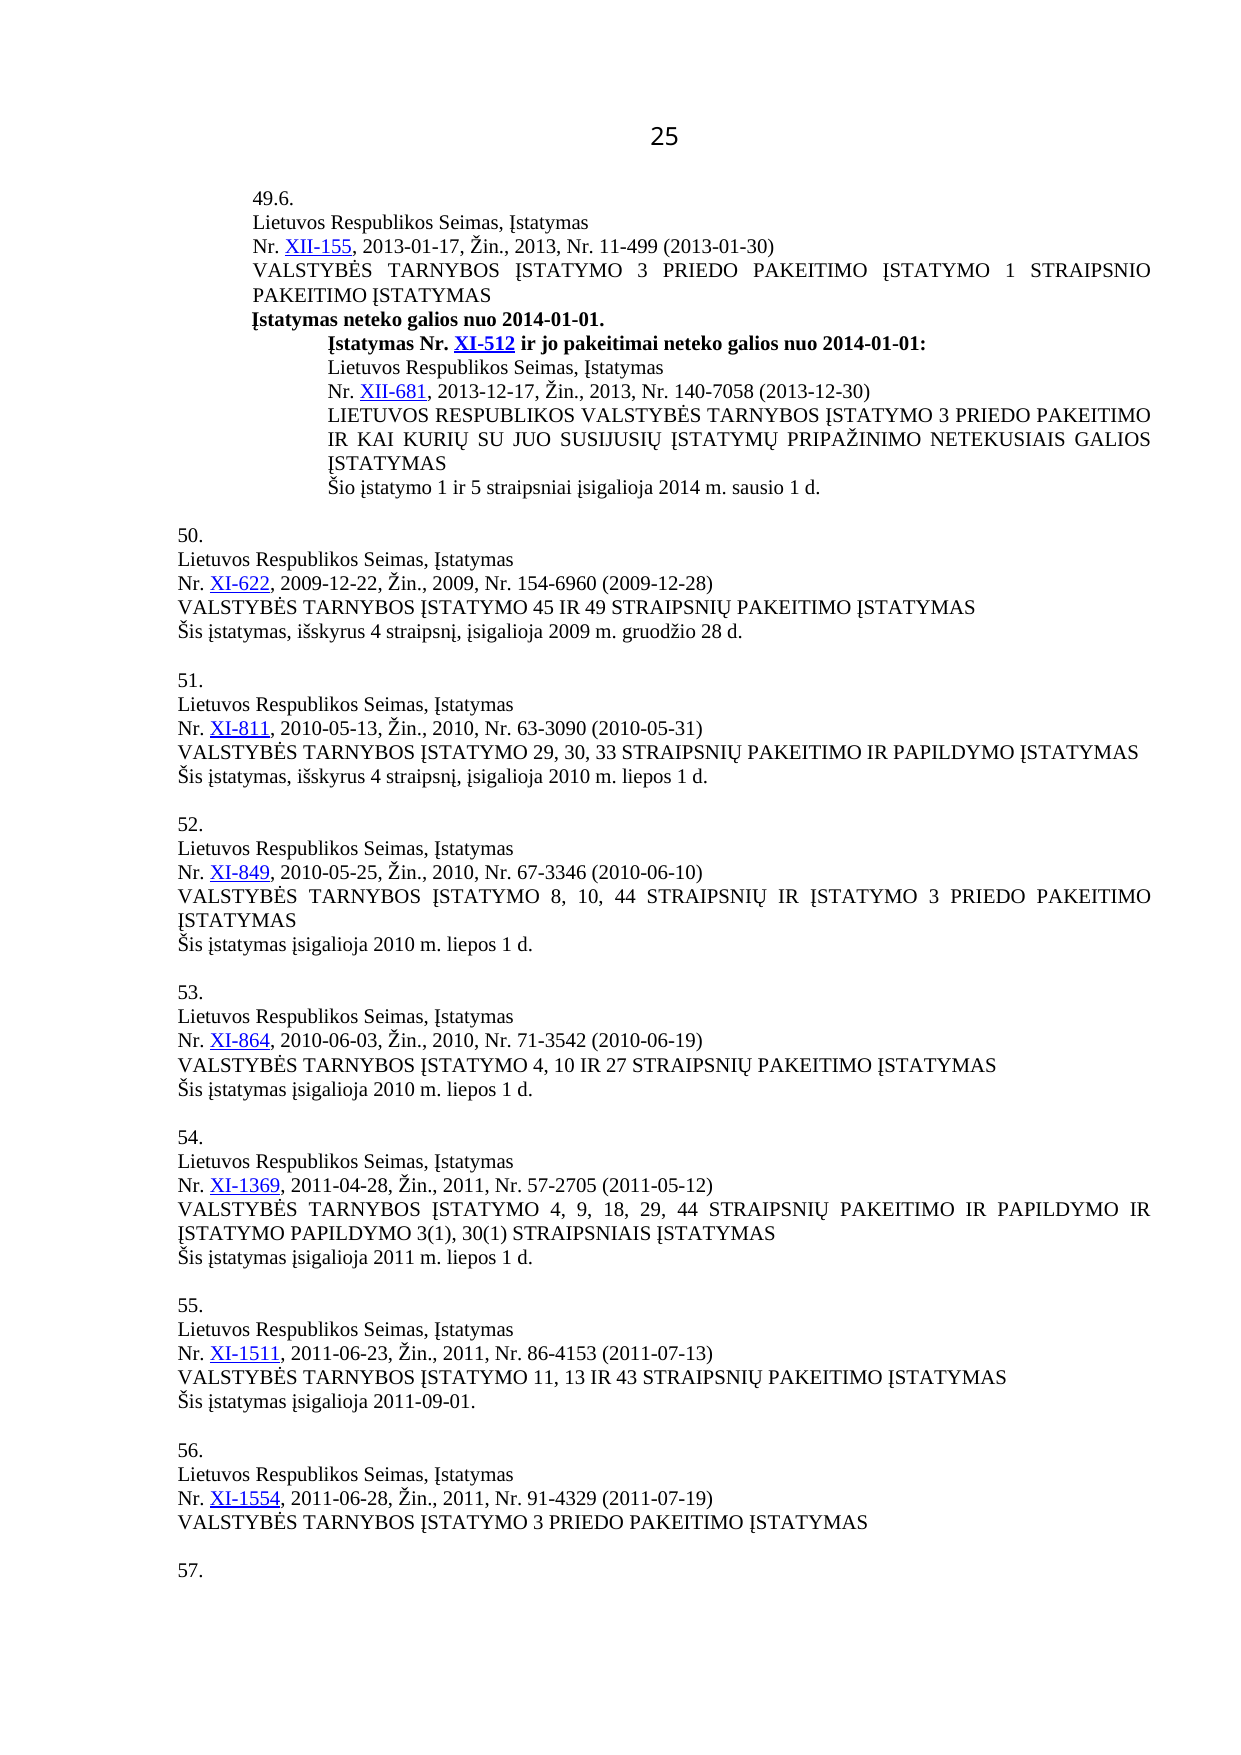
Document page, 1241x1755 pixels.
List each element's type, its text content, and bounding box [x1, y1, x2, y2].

text Lietuvos Respublikos Seimas, Įstatymas [177, 1317, 1152, 1341]
text Nr. XII-155, 2013-01-17, Žin., 2013, Nr. 11-499 (2013-01-30) [177, 234, 1152, 258]
text Šis įstatymas įsigalioja 2010 m. liepos 1 d. [177, 932, 1152, 956]
text 49.6. [177, 186, 1152, 210]
text 50. [177, 523, 1152, 547]
text VALSTYBĖS TARNYBOS ĮSTATYMO 29, 30, 33 STRAIPSNIŲ PAKEITIMO IR PAPILDYMO ĮSTATYMAS [177, 740, 1152, 764]
text 51. [177, 667, 1152, 692]
text Šio įstatymo 1 ir 5 straipsniai įsigalioja 2014 m. sausio 1 d. [252, 475, 1152, 499]
text Lietuvos Respublikos Seimas, Įstatymas [177, 1149, 1152, 1173]
text VALSTYBĖS TARNYBOS ĮSTATYMO 3 PRIEDO PAKEITIMO ĮSTATYMO 1 STRAIPSNIO PAKEITIMO ĮSTATYMAS [252, 258, 1152, 307]
text Nr. XI-1554, 2011-06-28, Žin., 2011, Nr. 91-4329 (2011-07-19) [177, 1486, 1152, 1510]
text Šis įstatymas, išskyrus 4 straipsnį, įsigalioja 2009 m. gruodžio 28 d. [177, 619, 1152, 643]
text Nr. XI-1511, 2011-06-23, Žin., 2011, Nr. 86-4153 (2011-07-13) [177, 1341, 1152, 1365]
text Šis įstatymas, išskyrus 4 straipsnį, įsigalioja 2010 m. liepos 1 d. [177, 764, 1152, 788]
text Lietuvos Respublikos Seimas, Įstatymas [177, 547, 1152, 571]
text LIETUVOS RESPUBLIKOS VALSTYBĖS TARNYBOS ĮSTATYMO 3 PRIEDO PAKEITIMO IR KAI KURIŲ SU JUO SUSIJUSIŲ ĮSTATYMŲ PRIPAŽINIMO NETEKUSIAIS GALIOS ĮSTATYMAS [327, 403, 1152, 475]
text Nr. XI-622, 2009-12-22, Žin., 2009, Nr. 154-6960 (2009-12-28) [177, 571, 1152, 595]
text 53. [177, 980, 1152, 1004]
text Nr. XI-1369, 2011-04-28, Žin., 2011, Nr. 57-2705 (2011-05-12) [177, 1173, 1152, 1197]
text Šis įstatymas įsigalioja 2010 m. liepos 1 d. [177, 1077, 1157, 1101]
text Lietuvos Respublikos Seimas, Įstatymas [177, 210, 1152, 234]
text Lietuvos Respublikos Seimas, Įstatymas [177, 1004, 1152, 1028]
text VALSTYBĖS TARNYBOS ĮSTATYMO 3 PRIEDO PAKEITIMO ĮSTATYMAS [177, 1510, 1152, 1534]
text Įstatymas Nr. XI-512 ir jo pakeitimai neteko galios nuo 2014-01-01: [252, 331, 1152, 355]
text 52. [177, 812, 1152, 836]
text Lietuvos Respublikos Seimas, Įstatymas [177, 692, 1152, 716]
text 57. [177, 1558, 1152, 1582]
text Įstatymas neteko galios nuo 2014-01-01. [177, 307, 1152, 331]
text Lietuvos Respublikos Seimas, Įstatymas [177, 1462, 1152, 1486]
text Nr. XI-864, 2010-06-03, Žin., 2010, Nr. 71-3542 (2010-06-19) [177, 1028, 1152, 1052]
text 54. [177, 1125, 1152, 1149]
text VALSTYBĖS TARNYBOS ĮSTATYMO 11, 13 IR 43 STRAIPSNIŲ PAKEITIMO ĮSTATYMAS [177, 1365, 1152, 1389]
text 56. [177, 1437, 1152, 1462]
text VALSTYBĖS TARNYBOS ĮSTATYMO 4, 10 IR 27 STRAIPSNIŲ PAKEITIMO ĮSTATYMAS [177, 1052, 1152, 1077]
text Lietuvos Respublikos Seimas, Įstatymas [177, 836, 1152, 860]
text VALSTYBĖS TARNYBOS ĮSTATYMO 45 IR 49 STRAIPSNIŲ PAKEITIMO ĮSTATYMAS [177, 595, 1152, 619]
text Šis įstatymas įsigalioja 2011-09-01. [177, 1389, 1157, 1413]
text VALSTYBĖS TARNYBOS ĮSTATYMO 8, 10, 44 STRAIPSNIŲ IR ĮSTATYMO 3 PRIEDO PAKEITIMO ĮSTATYMAS [177, 884, 1152, 932]
text VALSTYBĖS TARNYBOS ĮSTATYMO 4, 9, 18, 29, 44 STRAIPSNIŲ PAKEITIMO IR PAPILDYMO IR ĮSTATYMO PAPILDYMO 3(1), 30(1) STRAIPSNIAIS ĮSTATYMAS [177, 1197, 1152, 1245]
text Nr. XI-849, 2010-05-25, Žin., 2010, Nr. 67-3346 (2010-06-10) [177, 860, 1152, 884]
text Lietuvos Respublikos Seimas, Įstatymas [252, 355, 1152, 379]
text Šis įstatymas įsigalioja 2011 m. liepos 1 d. [177, 1245, 1157, 1269]
text Nr. XII-681, 2013-12-17, Žin., 2013, Nr. 140-7058 (2013-12-30) [252, 379, 1152, 403]
text 55. [177, 1293, 1152, 1317]
text Nr. XI-811, 2010-05-13, Žin., 2010, Nr. 63-3090 (2010-05-31) [177, 716, 1152, 740]
